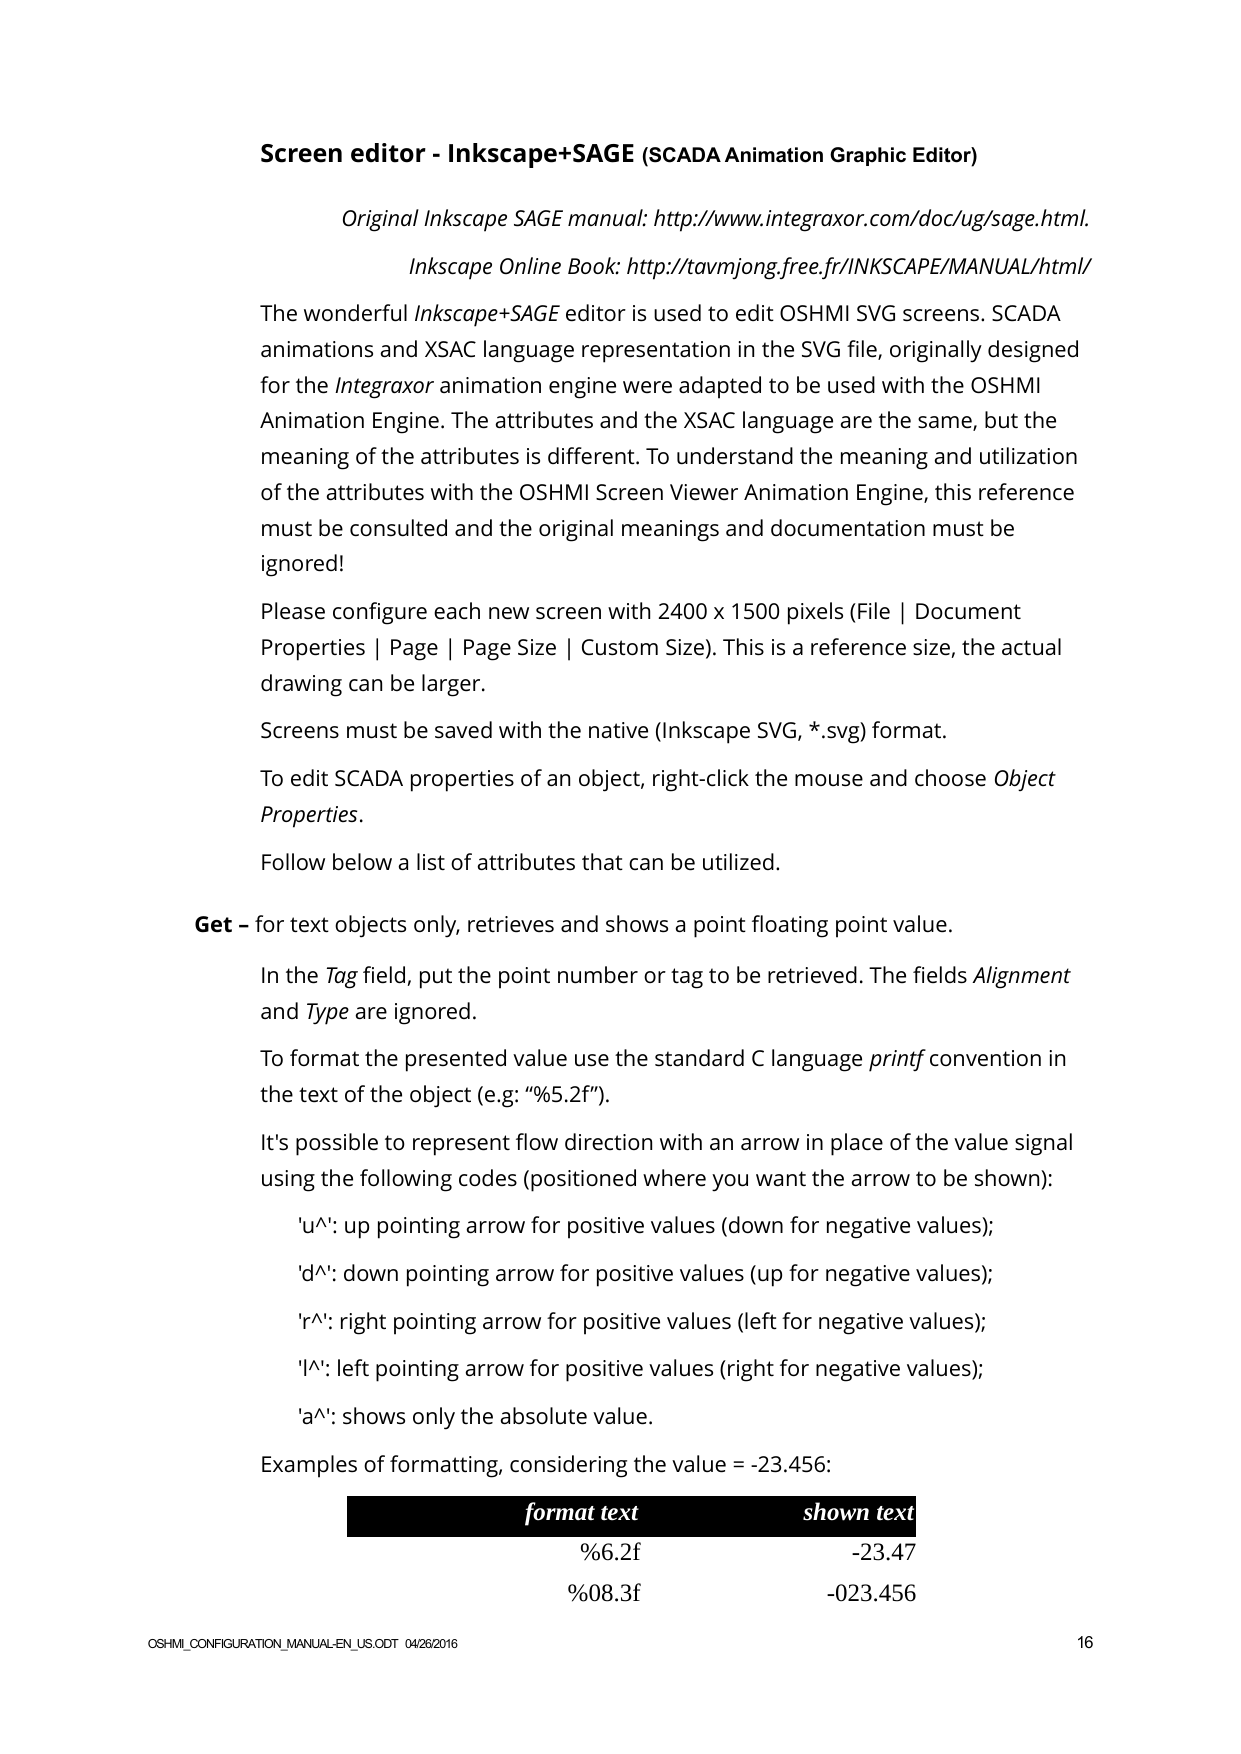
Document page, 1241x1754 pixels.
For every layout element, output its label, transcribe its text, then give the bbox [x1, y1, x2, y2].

text Screens must be saved with the native (Inkscape SVG, *.svg) format. [260, 715, 1093, 745]
text Please configure each new screen with 2400 x 1500 pixels (File | Document Properties | Page | Page Size | Custom Size). This is a reference size, the actual drawing can be larger. [260, 596, 1093, 697]
table_cell -023.456 [646, 1578, 916, 1619]
table_cell %08.3f [347, 1578, 646, 1619]
text Original Inkscape SAGE manual: http://www.integraxor.com/doc/ug/sage.html. [260, 203, 1093, 233]
table_header shown text [646, 1497, 916, 1537]
text Examples of formatting, considering the value = -23.456: [260, 1449, 1093, 1478]
text Get – for text objects only, retrieves and shows a point floating point value. [194, 909, 1093, 939]
text To edit SCADA properties of an object, right-click the mouse and choose Object Properties. [260, 763, 1093, 828]
text Inkscape Online Book: http://tavmjong.free.fr/INKSCAPE/MANUAL/html/ [260, 251, 1093, 280]
table_header format text [347, 1497, 646, 1537]
text To format the presented value use the standard C language printf convention in the text of the object (e.g: “%5.2f”). [260, 1043, 1093, 1109]
table_cell -23.47 [646, 1537, 916, 1578]
text Follow below a list of attributes that can be utilized. [260, 846, 1093, 876]
text It's possible to represent flow direction with an arrow in place of the value signal using the following codes (positioned where you want the arrow to be shown): [260, 1127, 1093, 1192]
subtitle Screen editor - Inkscape+SAGE (SCADA Animation Graphic Editor) [260, 136, 1093, 170]
text 'u^': up pointing arrow for positive values (down for negative values); [260, 1210, 1093, 1240]
table_cell %6.2f [347, 1537, 646, 1578]
text 'd^': down pointing arrow for positive values (up for negative values); [260, 1258, 1093, 1288]
text The wonderful Inkscape+SAGE editor is used to edit OSHMI SVG screens. SCADA animations and XSAC language representation in the SVG file, originally designed for the Integraxor animation engine were adapted to be used with the OSHMI Animation Engine. The attributes and the XSAC language are the same, but the meaning of the attributes is different. To understand the meaning and utilization of the attributes with the OSHMI Screen Viewer Animation Engine, this reference must be consulted and the original meanings and documentation must be ignored! [260, 298, 1093, 578]
text 'a^': shows only the absolute value. [260, 1401, 1093, 1431]
text 'r^': right pointing arrow for positive values (left for negative values); [260, 1306, 1093, 1335]
text 'l^': left pointing arrow for positive values (right for negative values); [260, 1353, 1093, 1383]
text In the Tag field, put the point number or tag to be retrieved. The fields Alignment and Type are ignored. [260, 960, 1093, 1025]
